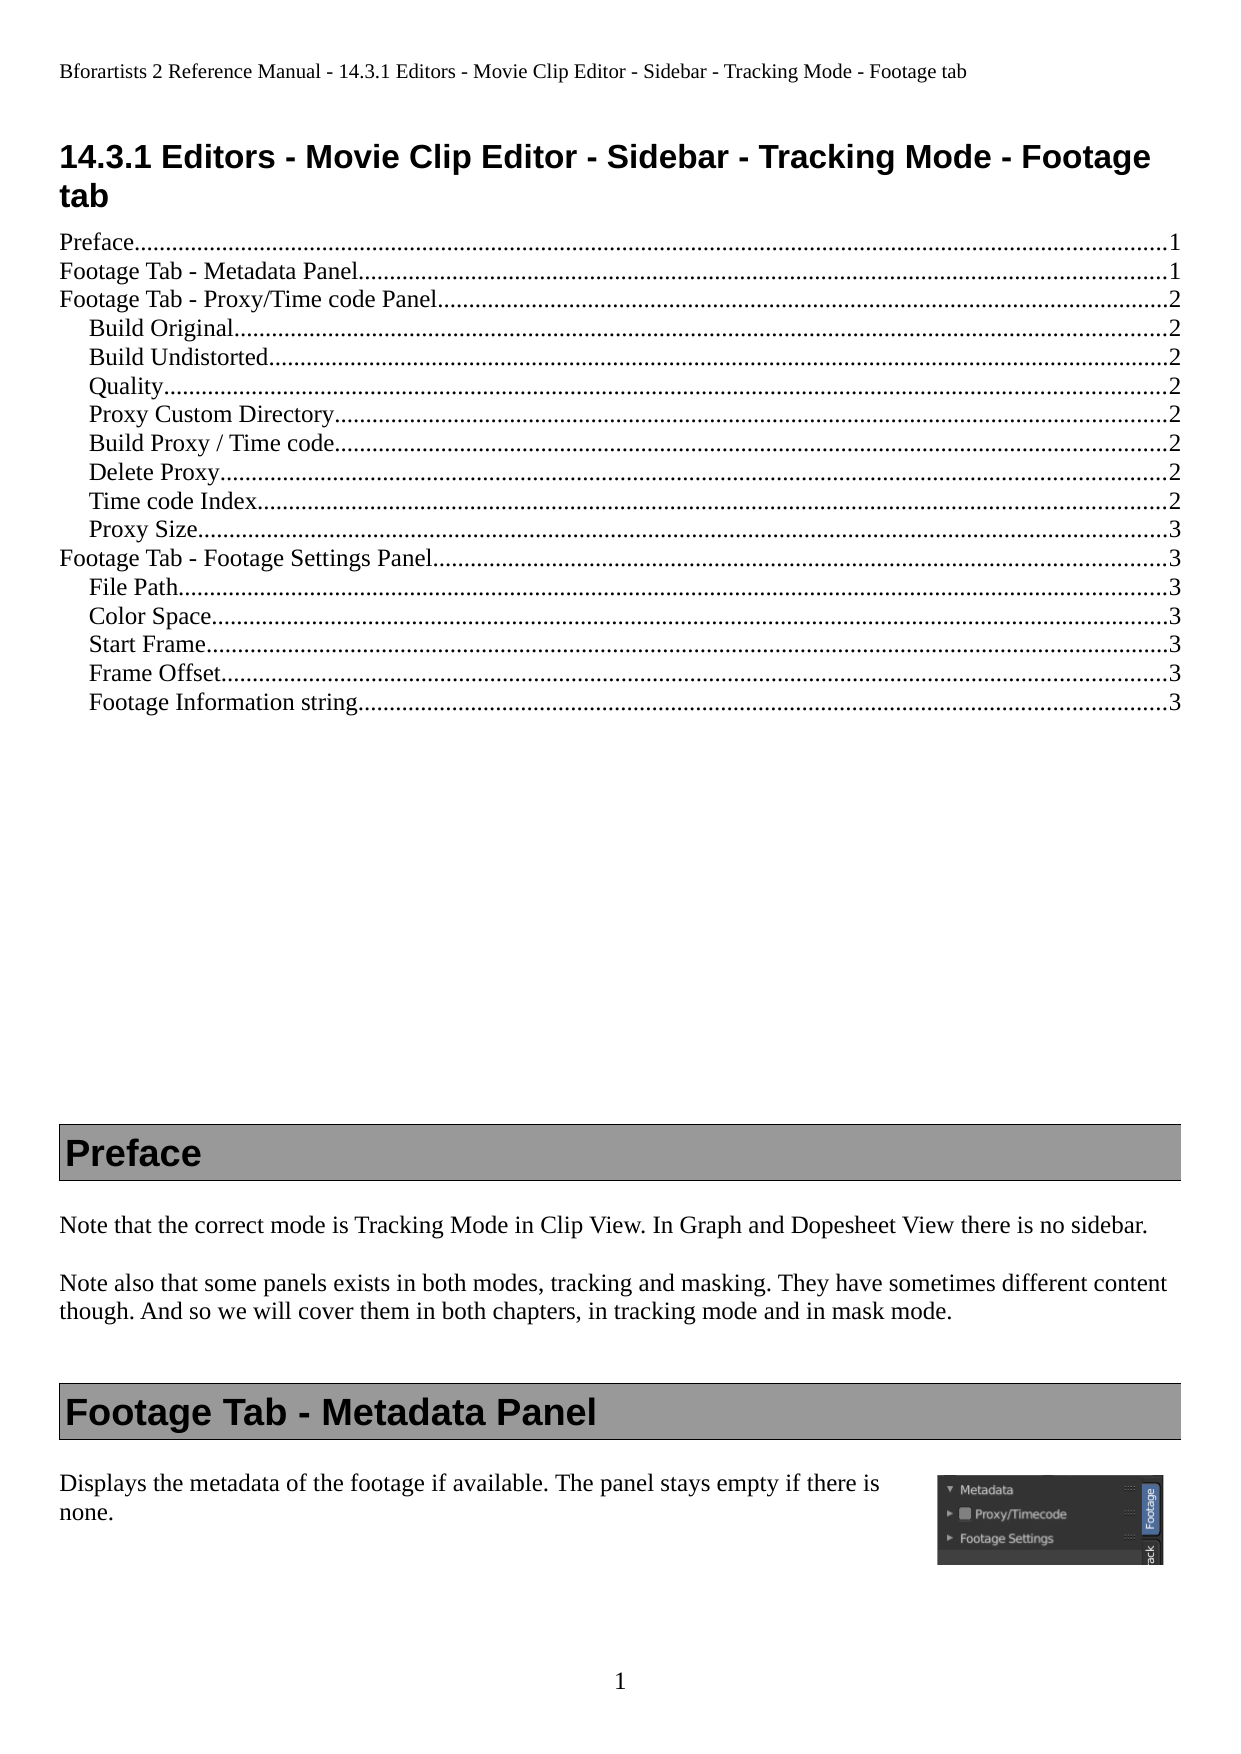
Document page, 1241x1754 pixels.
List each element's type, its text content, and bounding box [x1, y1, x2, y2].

text Quality 2 [88, 371, 1181, 399]
text Build Original 2 [88, 313, 1181, 342]
text Note also that some panels exists in both modes, tracking and masking. They have sometimes different content though. And so we will cover them in both chapters, in tracking mode and in mask mode. [59, 1268, 1181, 1325]
text Footage Tab - Metadata Panel 1 [59, 256, 1181, 284]
text Proxy Size 3 [88, 514, 1181, 543]
text Footage Tab - Footage Settings Panel 3 [59, 543, 1181, 572]
table_header Preface [60, 1125, 1181, 1180]
table_header Footage Tab - Metadata Panel [60, 1384, 1181, 1439]
text Displays the metadata of the footage if available. The panel stays empty if there is none. [59, 1468, 1181, 1526]
text Preface 1 [59, 227, 1181, 256]
text Color Space 3 [88, 601, 1181, 629]
text File Path 3 [88, 572, 1181, 601]
text Build Undistorted 2 [88, 342, 1181, 371]
text Frame Offset 3 [88, 658, 1181, 687]
text Proxy Custom Directory 2 [88, 399, 1181, 428]
picture [937, 1475, 1164, 1565]
text Build Proxy / Time code 2 [88, 428, 1181, 457]
text Footage Tab - Proxy/Time code Panel 2 [59, 284, 1181, 313]
text Note that the correct mode is Tracking Mode in Clip View. In Graph and Dopesheet View there is no sidebar. [59, 1210, 1181, 1239]
text Footage Information string 3 [88, 687, 1181, 716]
text Time code Index 2 [88, 486, 1181, 514]
subtitle 14.3.1 Editors - Movie Clip Editor - Sidebar - Tracking Mode - Footage tab [59, 138, 1181, 214]
text Delete Proxy 2 [88, 457, 1181, 486]
text Start Frame 3 [88, 629, 1181, 658]
